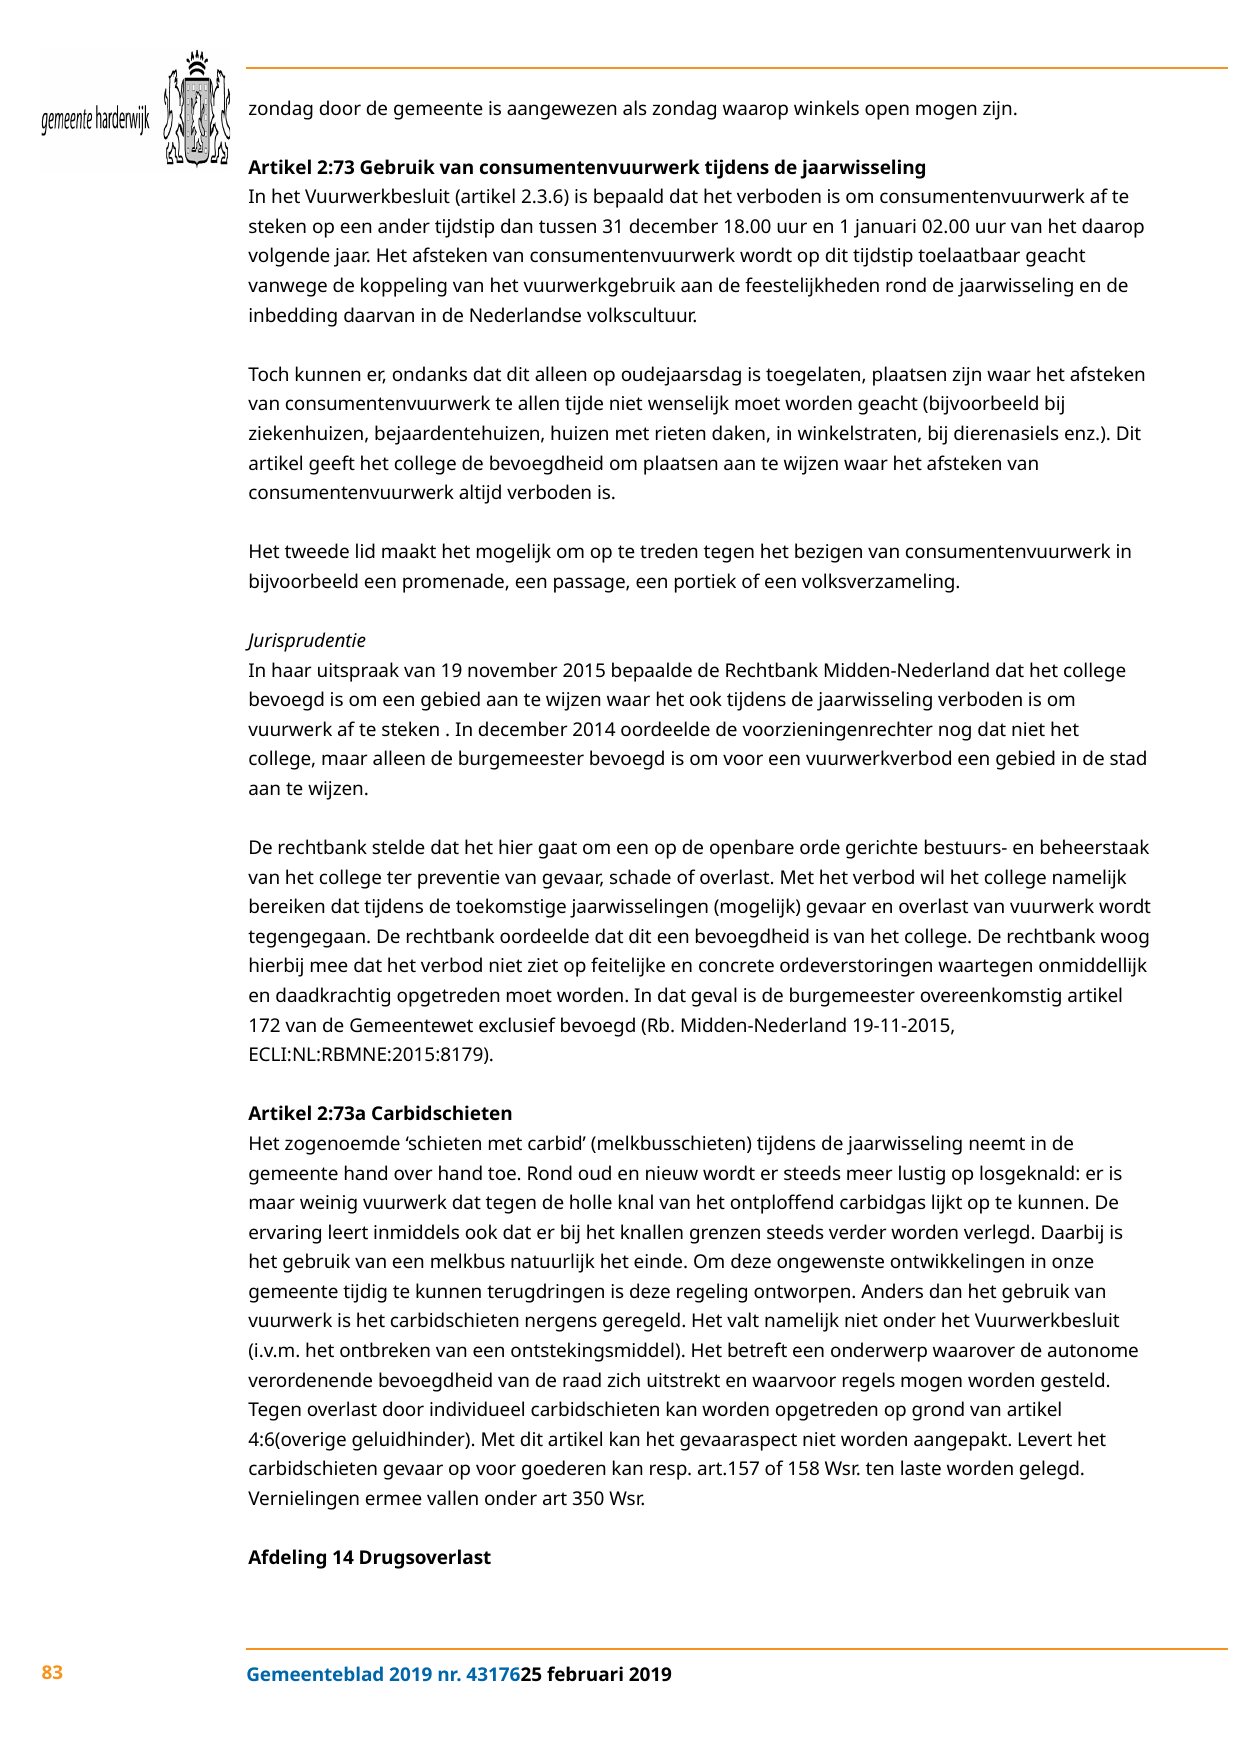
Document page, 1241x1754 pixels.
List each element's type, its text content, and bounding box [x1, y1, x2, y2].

picture [41, 47, 231, 172]
text Artikel 2:73a Carbidschieten [248, 1101, 1152, 1126]
text zondag door de gemeente is aangewezen als zondag waarop winkels open mogen zijn. [248, 95, 1152, 121]
text Het tweede lid maakt het mogelijk om op te treden tegen het bezigen van consumentenvuurwerk in bijvoorbeeld een promenade, een passage, een portiek of een volksverzameling. [248, 538, 1152, 594]
text In haar uitspraak van 19 november 2015 bepaalde de Rechtbank Midden-Nederland dat het college bevoegd is om een gebied aan te wijzen waar het ook tijdens de jaarwisseling verboden is om vuurwerk af te steken . In december 2014 oordeelde de voorzieningenrechter nog dat niet het college, maar alleen de burgemeester bevoegd is om voor een vuurwerkverbod een gebied in de stad aan te wijzen. [248, 657, 1152, 801]
text Afdeling 14 Drugsoverlast [248, 1544, 1152, 1570]
text Toch kunnen er, ondanks dat dit alleen op oudejaarsdag is toegelaten, plaatsen zijn waar het afsteken van consumentenvuurwerk te allen tijde niet wenselijk moet worden geacht (bijvoorbeeld bij ziekenhuizen, bejaardentehuizen, huizen met rieten daken, in winkelstraten, bij dierenasiels enz.). Dit artikel geeft het college de bevoegdheid om plaatsen aan te wijzen waar het afsteken van consumentenvuurwerk altijd verboden is. [248, 361, 1152, 505]
text In het Vuurwerkbesluit (artikel 2.3.6) is bepaald dat het verboden is om consumentenvuurwerk af te steken op een ander tijdstip dan tussen 31 december 18.00 uur en 1 januari 02.00 uur van het daarop volgende jaar. Het afsteken van consumentenvuurwerk wordt op dit tijdstip toelaatbaar geacht vanwege de koppeling van het vuurwerkgebruik aan de feestelijkheden rond de jaarwisseling en de inbedding daarvan in de Nederlandse volkscultuur. [248, 183, 1152, 328]
text De rechtbank stelde dat het hier gaat om een op de openbare orde gerichte bestuurs- en beheerstaak van het college ter preventie van gevaar, schade of overlast. Met het verbod wil het college namelijk bereiken dat tijdens de toekomstige jaarwisselingen (mogelijk) gevaar en overlast van vuurwerk wordt tegengegaan. De rechtbank oordeelde dat dit een bevoegdheid is van het college. De rechtbank woog hierbij mee dat het verbod niet ziet op feitelijke en concrete ordeverstoringen waartegen onmiddellijk en daadkrachtig opgetreden moet worden. In dat geval is de burgemeester overeenkomstig artikel 172 van de Gemeentewet exclusief bevoegd (Rb. Midden-Nederland 19-11-2015, ECLI:NL:RBMNE:2015:8179). [248, 834, 1152, 1067]
text Jurisprudentie [248, 627, 1152, 653]
text Artikel 2:73 Gebruik van consumentenvuurwerk tijdens de jaarwisseling [248, 154, 1152, 180]
text Het zogenoemde ‘schieten met carbid’ (melkbusschieten) tijdens de jaarwisseling neemt in de gemeente hand over hand toe. Rond oud en nieuw wordt er steeds meer lustig op losgeknald: er is maar weinig vuurwerk dat tegen de holle knal van het ontploffend carbidgas lijkt op te kunnen. De ervaring leert inmiddels ook dat er bij het knallen grenzen steeds verder worden verlegd. Daarbij is het gebruik van een melkbus natuurlijk het einde. Om deze ongewenste ontwikkelingen in onze gemeente tijdig te kunnen terugdringen is deze regeling ontworpen. Anders dan het gebruik van vuurwerk is het carbidschieten nergens geregeld. Het valt namelijk niet onder het Vuurwerkbesluit (i.v.m. het ontbreken van een ontstekingsmiddel). Het betreft een onderwerp waarover de autonome verordenende bevoegdheid van de raad zich uitstrekt en waarvoor regels mogen worden gesteld. Tegen overlast door individueel carbidschieten kan worden opgetreden op grond van artikel 4:6(overige geluidhinder). Met dit artikel kan het gevaaraspect niet worden aangepakt. Levert het carbidschieten gevaar op voor goederen kan resp. art.157 of 158 Wsr. ten laste worden gelegd. Vernielingen ermee vallen onder art 350 Wsr. [248, 1130, 1152, 1511]
